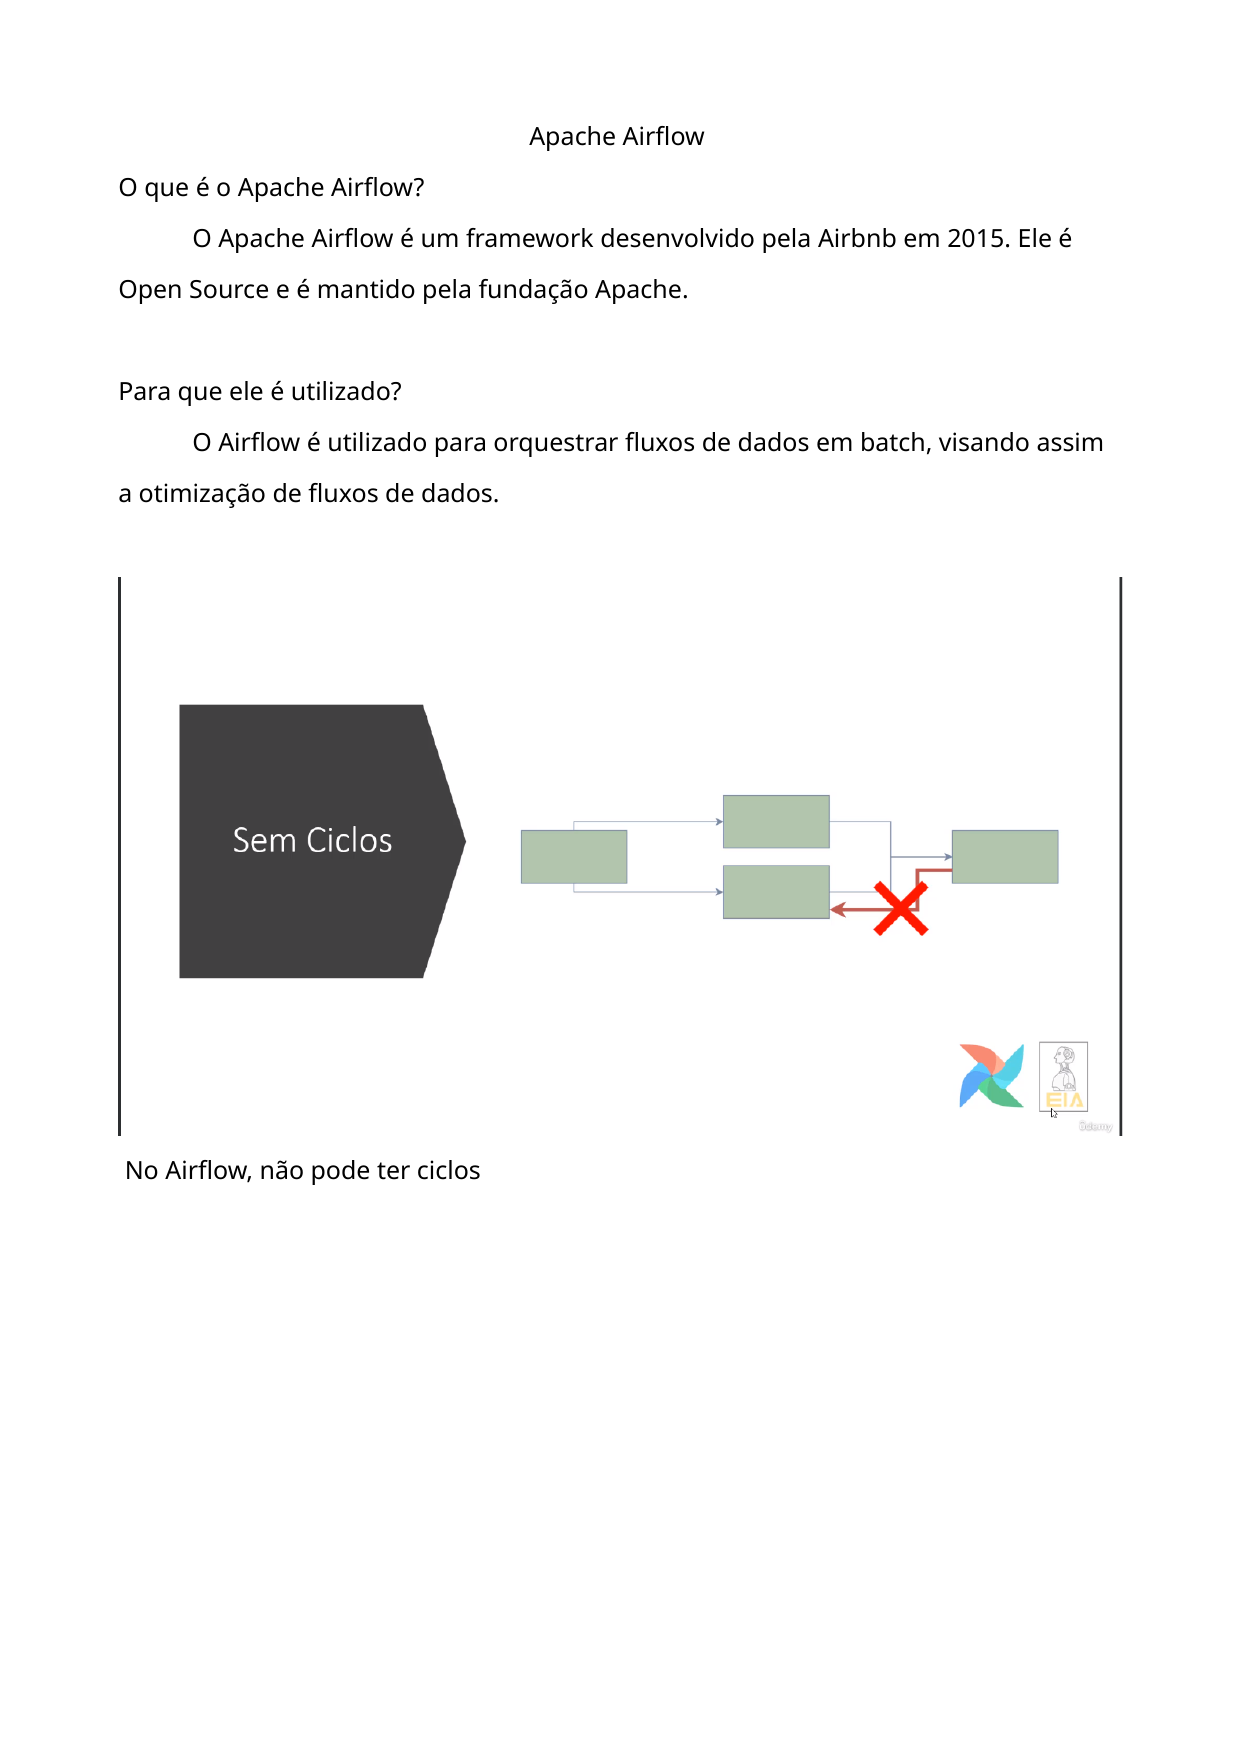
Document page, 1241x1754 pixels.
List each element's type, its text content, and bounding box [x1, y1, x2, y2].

text O Airflow é utilizado para orquestrar fluxos de dados em batch, visando assim a otimização de fluxos de dados. [118, 424, 1122, 509]
picture [118, 577, 1123, 1136]
text Para que ele é utilizado? [118, 373, 1122, 407]
text Apache Airflow [118, 118, 1122, 152]
text O que é o Apache Airflow? O Apache Airflow é um framework desenvolvido pela Airbnb em 2015. Ele é Open Source e é mantido pela fundação Apache. [118, 169, 1122, 305]
text No Airflow, não pode ter ciclos [118, 1136, 1122, 1186]
